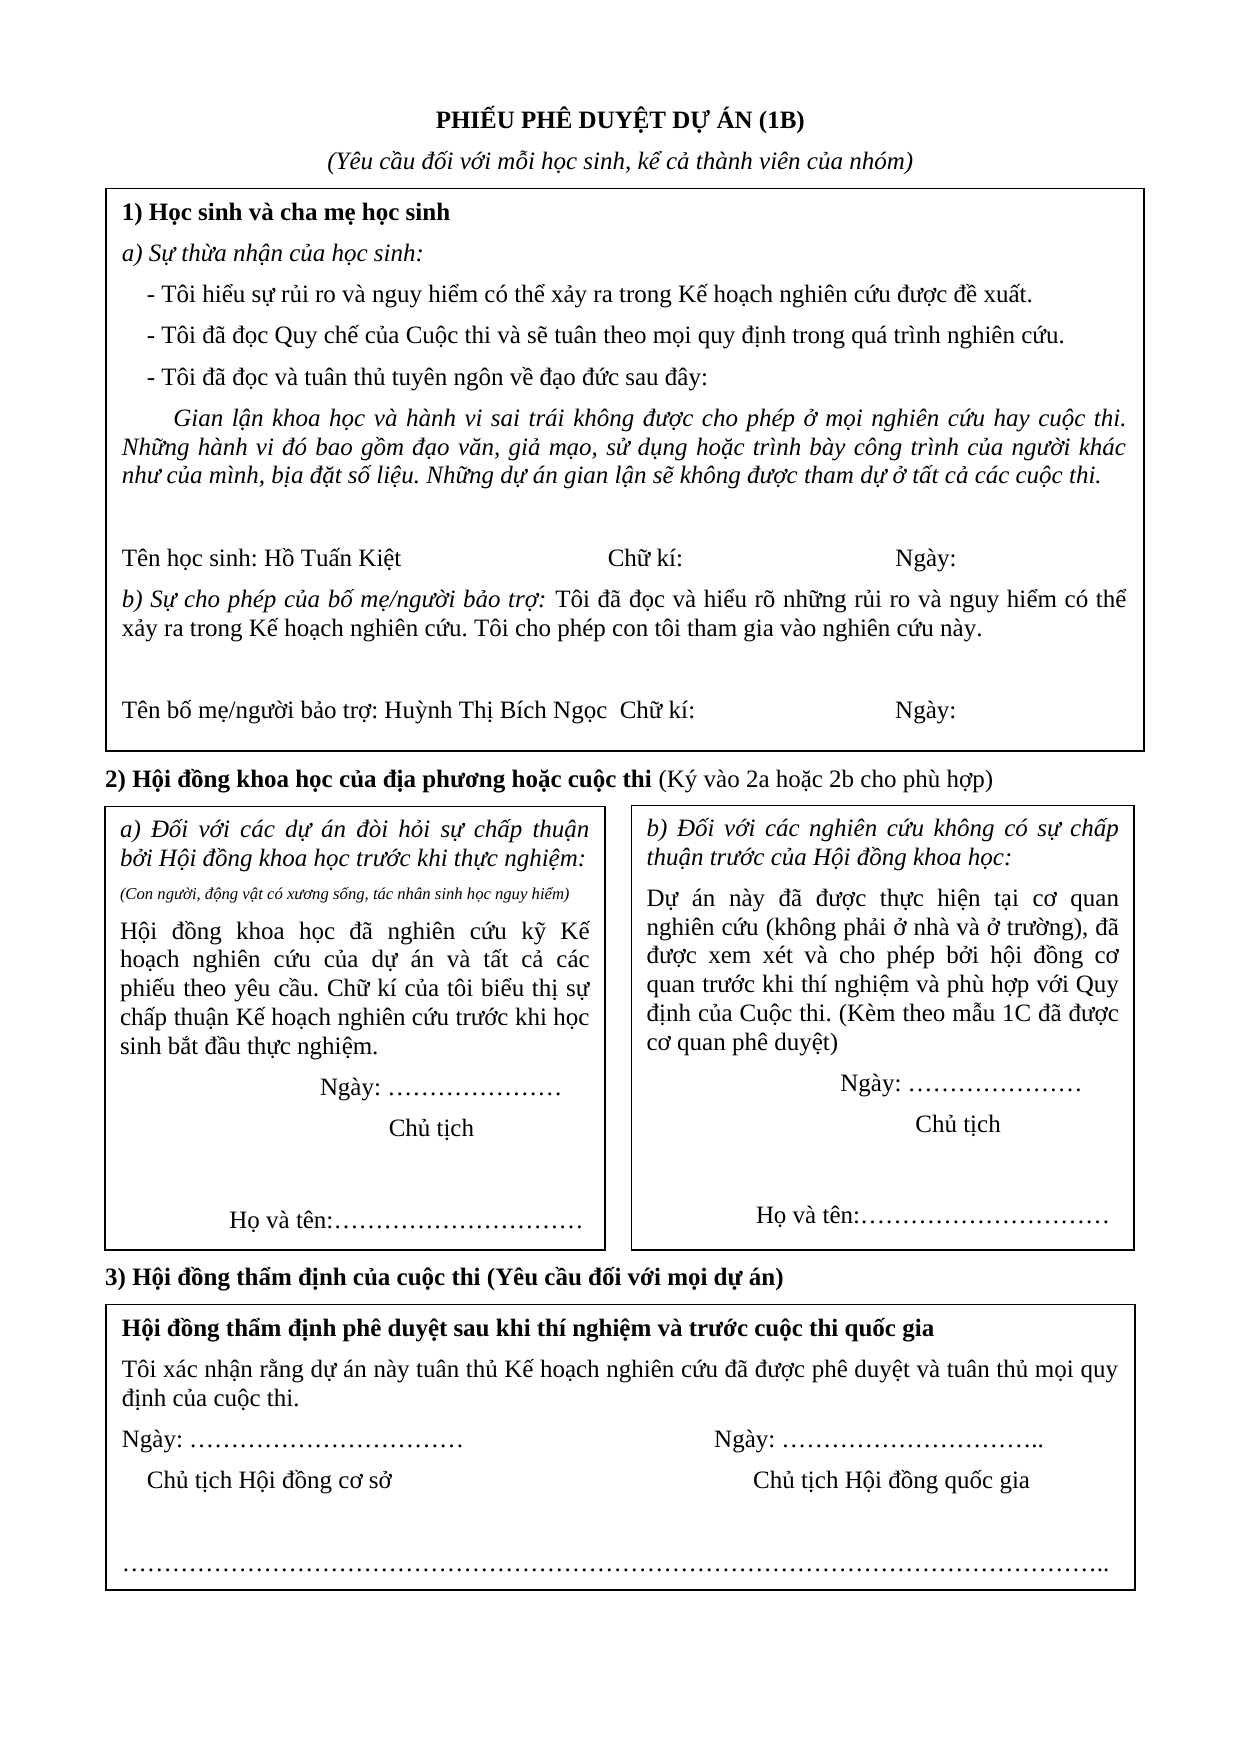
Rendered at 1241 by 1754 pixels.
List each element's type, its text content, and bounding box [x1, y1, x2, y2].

text (Yêu cầu đối với mỗi học sinh, kể cả thành viên của nhóm) [105, 146, 1135, 175]
text Tên học sinh: Hồ Tuấn Kiệt Chữ kí: Ngày: [122, 543, 1128, 572]
text 2) Hội đồng khoa học của địa phương hoặc cuộc thi (Ký vào 2a hoặc 2b cho phù hợp) [105, 764, 1135, 793]
text Tên bố mẹ/người bảo trợ: Huỳnh Thị Bích Ngọc Chữ kí: Ngày: [122, 695, 1128, 724]
text 3) Hội đồng thẩm định của cuộc thi (Yêu cầu đối với mọi dự án) [105, 1262, 1135, 1291]
text Hội đồng thẩm định phê duyệt sau khi thí nghiệm và trước cuộc thi quốc gia [122, 1313, 1119, 1342]
text Chủ tịch Hội đồng cơ sở Chủ tịch Hội đồng quốc gia [122, 1465, 1119, 1494]
text - Tôi đã đọc và tuân thủ tuyên ngôn về đạo đức sau đây: [122, 362, 1128, 390]
text b) Sự cho phép của bố mẹ/người bảo trợ: Tôi đã đọc và hiểu rõ những rủi ro và nguy hiểm có thể xảy ra trong Kế hoạch nghiên cứu. Tôi cho phép con tôi tham gia vào nghiên cứu này. [122, 584, 1128, 642]
text Ngày: …………………………… Ngày: ………………………….. [122, 1424, 1119, 1453]
text PHIẾU PHÊ DUYỆT DỰ ÁN (1B) [105, 105, 1135, 134]
text Gian lận khoa học và hành vi sai trái không được cho phép ở mọi nghiên cứu hay cuộc thi. Những hành vi đó bao gồm đạo văn, giả mạo, sử dụng hoặc trình bày công trình của người khác như của mình, bịa đặt số liệu. Những dự án gian lận sẽ không được tham dự ở tất cả các cuộc thi. [122, 403, 1128, 489]
text 1) Học sinh và cha mẹ học sinh [122, 197, 1128, 225]
text - Tôi đã đọc Quy chế của Cuộc thi và sẽ tuân theo mọi quy định trong quá trình nghiên cứu. [122, 320, 1128, 349]
text - Tôi hiểu sự rủi ro và nguy hiểm có thể xảy ra trong Kế hoạch nghiên cứu được đề xuất. [122, 279, 1128, 308]
text a) Sự thừa nhận của học sinh: [122, 238, 1128, 267]
text Tôi xác nhận rằng dự án này tuân thủ Kế hoạch nghiên cứu đã được phê duyệt và tuân thủ mọi quy định của cuộc thi. [122, 1354, 1119, 1412]
text ……………………………………………………………………………………………………….. [122, 1548, 1119, 1577]
